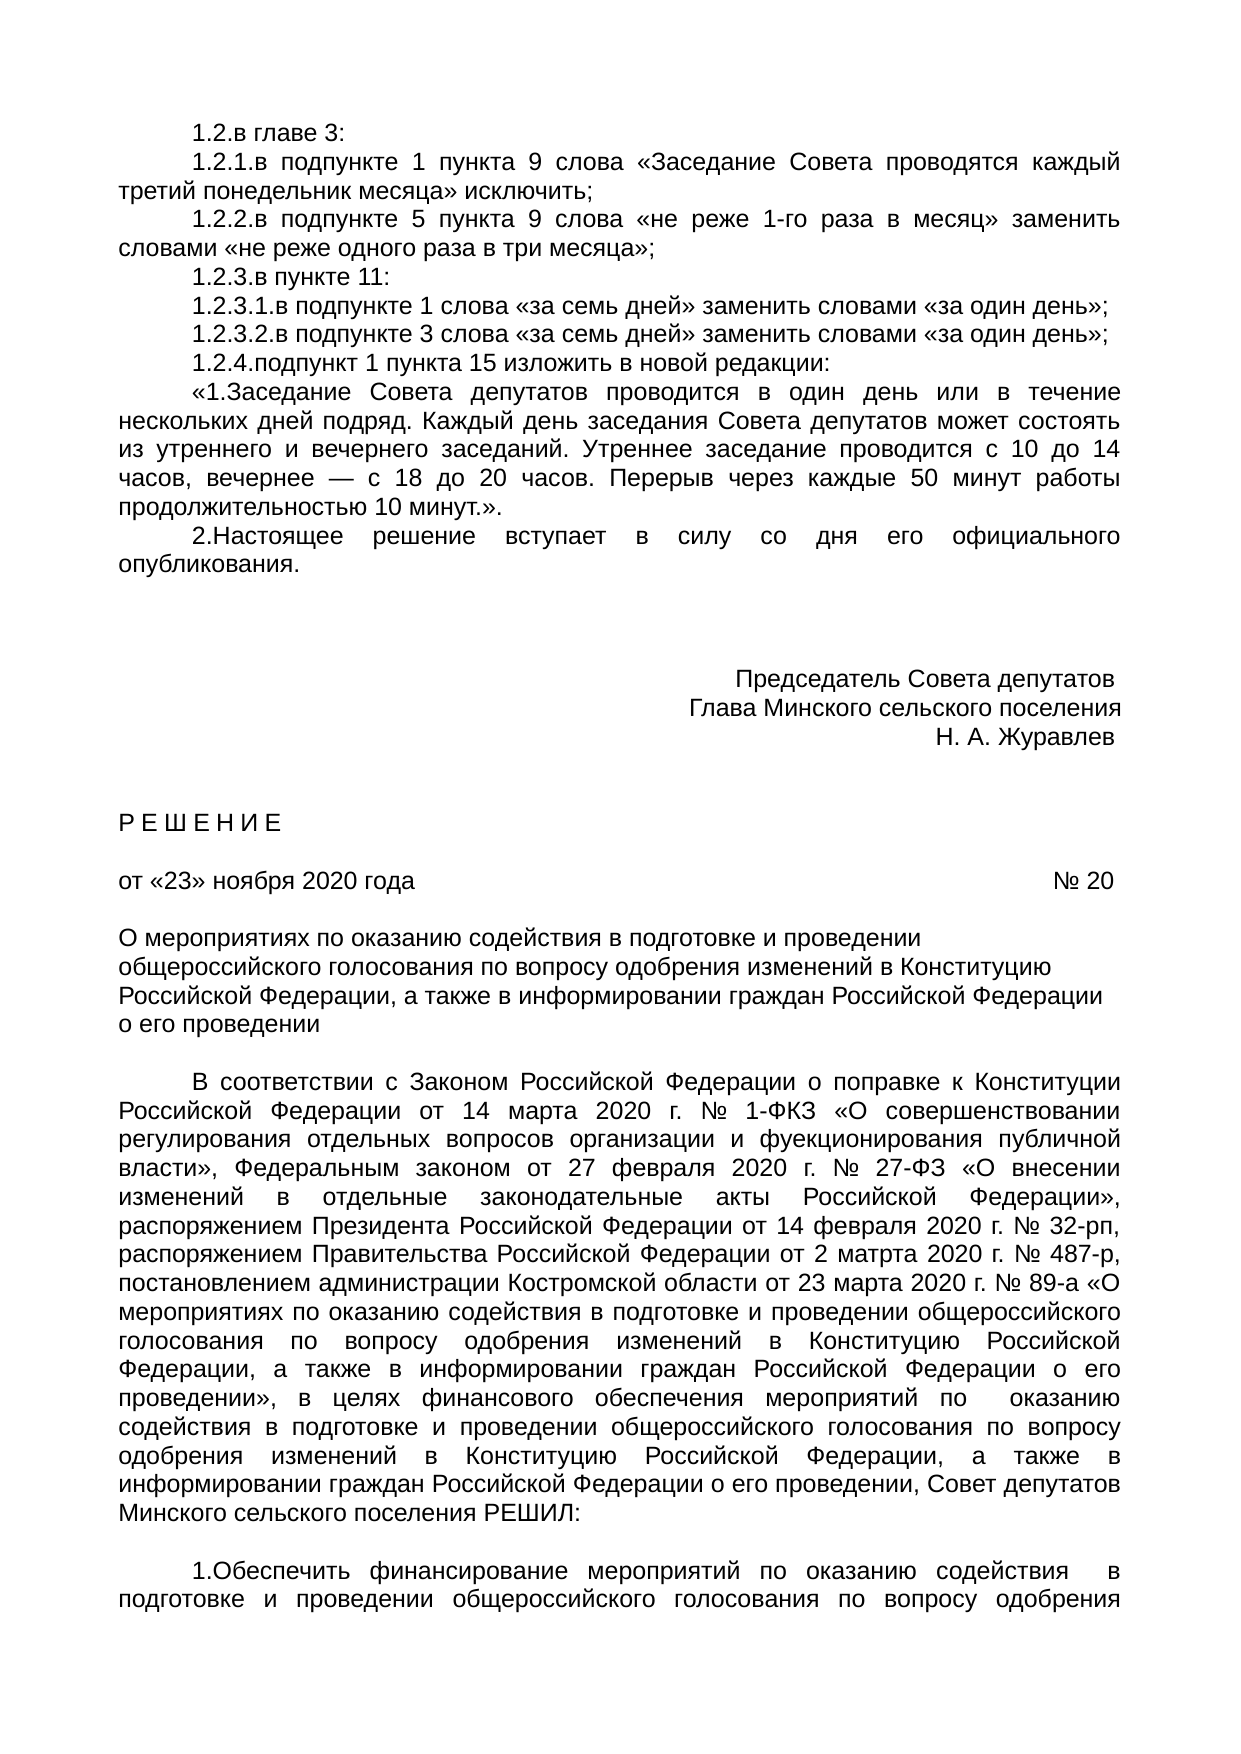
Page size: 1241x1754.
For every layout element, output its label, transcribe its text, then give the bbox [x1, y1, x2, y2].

text Председатель Совета депутатов [118, 664, 1122, 693]
text 1.2.в главе 3: [118, 118, 1122, 147]
text 1.2.1.в подпункте 1 пункта 9 слова «Заседание Совета проводятся каждый третий понедельник месяца» исключить; [118, 147, 1122, 204]
text 1.2.3.в пункте 11: [118, 262, 1122, 291]
text от «23» ноября 2020 года № 20 [118, 866, 1122, 894]
text В соответствии с Законом Российской Федерации о поправке к Конституции Российской Федерации от 14 марта 2020 г. № 1-ФКЗ «О совершенствовании регулирования отдельных вопросов организации и фуекционирования публичной власти», Федеральным законом от 27 февраля 2020 г. № 27-ФЗ «О внесении изменений в отдельные законодательные акты Российской Федерации», распоряжением Президента Российской Федерации от 14 февраля 2020 г. № 32-рп, распоряжением Правительства Российской Федерации от 2 матрта 2020 г. № 487-р, постановлением администрации Костромской области от 23 марта 2020 г. № 89-а «О мероприятиях по оказанию содействия в подготовке и проведении общероссийского голосования по вопросу одобрения изменений в Конституцию Российской Федерации, а также в информировании граждан Российской Федерации о его проведении», в целях финансового обеспечения мероприятий по оказанию содействия в подготовке и проведении общероссийского голосования по вопросу одобрения изменений в Конституцию Российской Федерации, а также в информировании граждан Российской Федерации о его проведении, Совет депутатов Минского сельского поселения РЕШИЛ: [118, 1067, 1122, 1527]
text Глава Минского сельского поселения [118, 693, 1122, 722]
text 2.Настоящее решение вступает в силу со дня его официального опубликования. [118, 521, 1122, 578]
text 1.2.3.2.в подпункте 3 слова «за семь дней» заменить словами «за один день»; [118, 319, 1122, 348]
text Н. А. Журавлев [118, 722, 1122, 751]
text 1.2.4.подпункт 1 пункта 15 изложить в новой редакции: [118, 348, 1122, 377]
text «1.Заседание Совета депутатов проводится в один день или в течение нескольких дней подряд. Каждый день заседания Совета депутатов может состоять из утреннего и вечернего заседаний. Утреннее заседание проводится с 10 до 14 часов, вечернее — с 18 до 20 часов. Перерыв через каждые 50 минут работы продолжительностью 10 минут.». [118, 377, 1122, 521]
text 1.2.3.1.в подпункте 1 слова «за семь дней» заменить словами «за один день»; [118, 291, 1122, 319]
text РЕШЕНИЕ [118, 808, 1122, 837]
text 1.2.2.в подпункте 5 пункта 9 слова «не реже 1-го раза в месяц» заменить словами «не реже одного раза в три месяца»; [118, 204, 1122, 262]
text О мероприятиях по оказанию содействия в подготовке и проведении общероссийского голосования по вопросу одобрения изменений в Конституцию Российской Федерации, а также в информировании граждан Российской Федерации о его проведении [118, 923, 1122, 1038]
text 1.Обеспечить финансирование мероприятий по оказанию содействия в подготовке и проведении общероссийского голосования по вопросу одобрения [118, 1556, 1122, 1613]
